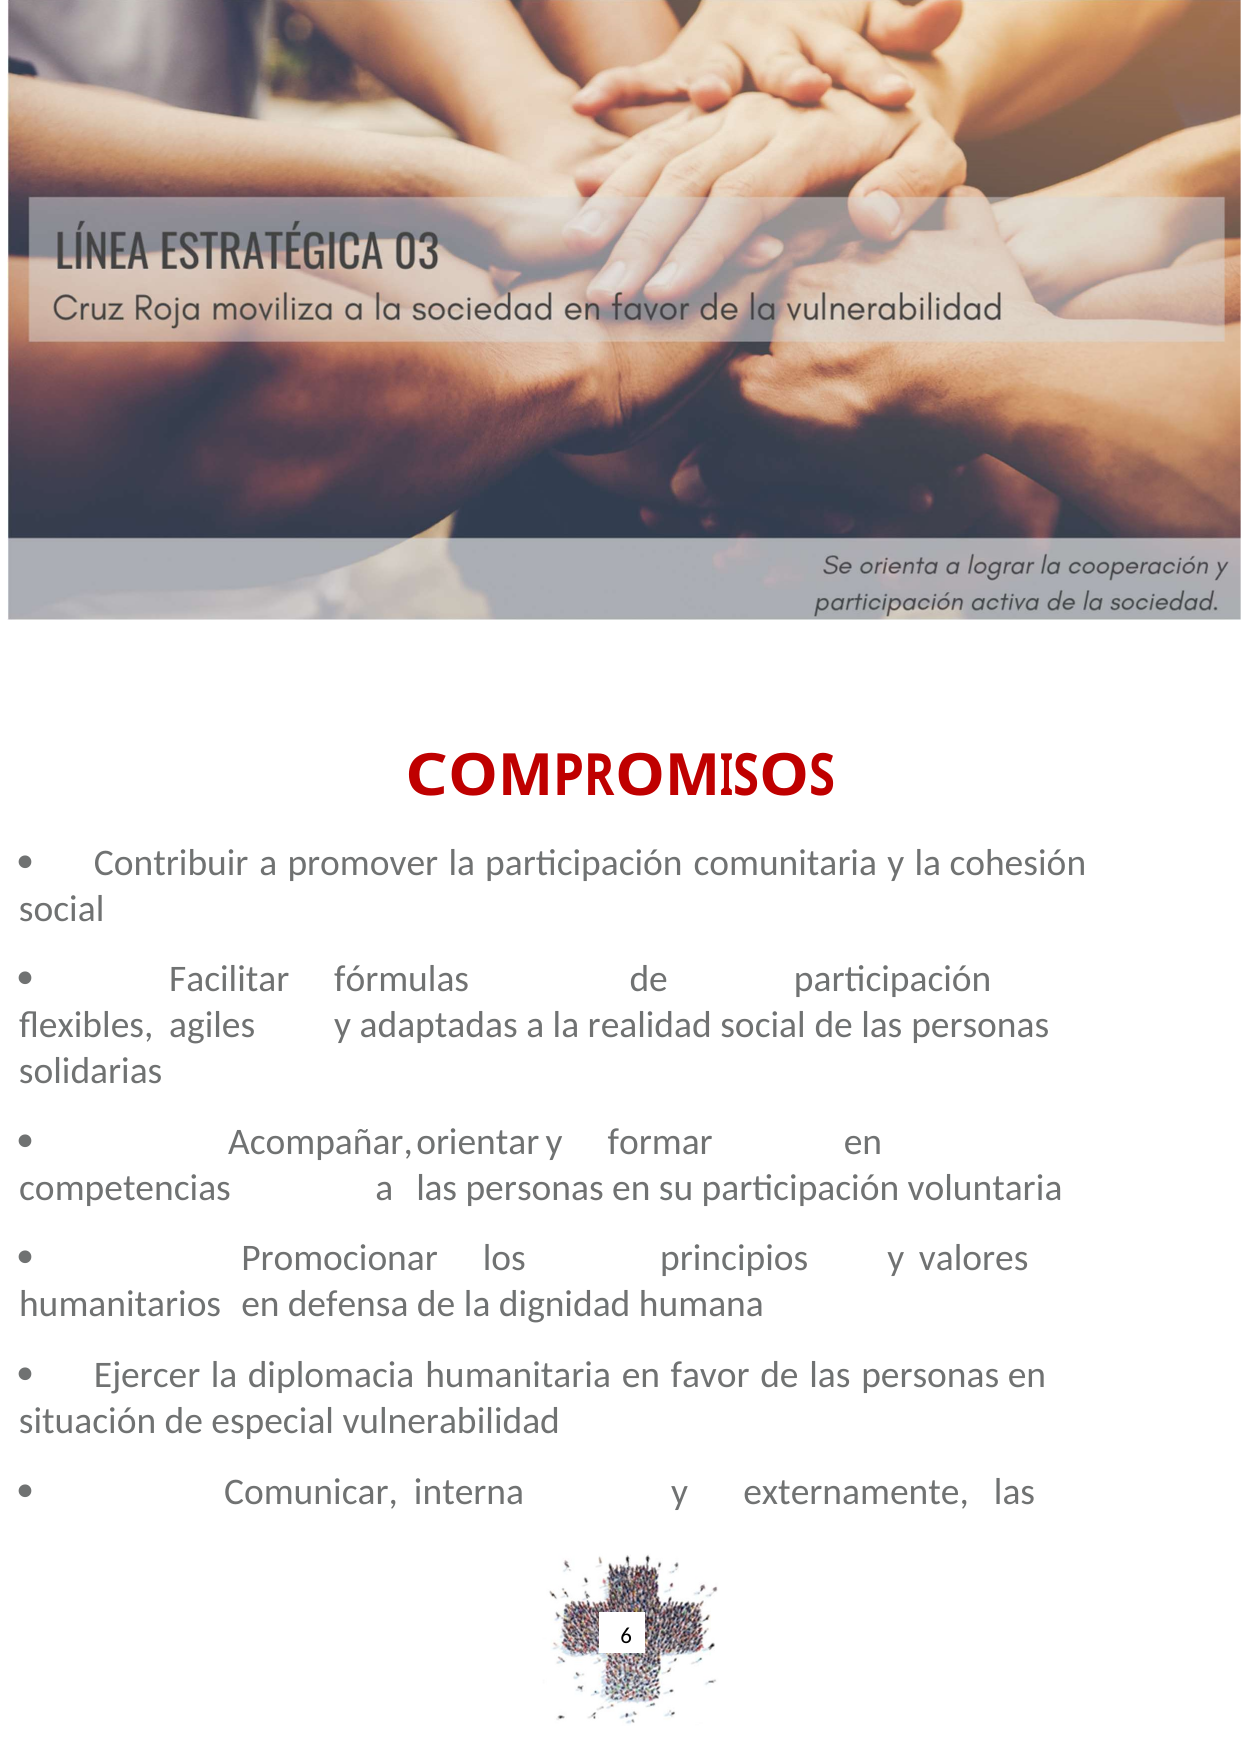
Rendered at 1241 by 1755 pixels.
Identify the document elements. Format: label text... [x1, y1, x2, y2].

list Ejercer la diplomacia humanitaria en favor de las personas en situación de especial vulnerabilidad [19, 1351, 1093, 1443]
list Facilitar fórmulas de participación flexibles, agiles y adaptadas a la realidad social de las personas solidarias [19, 955, 1093, 1093]
list Contribuir a promover la participación comunitaria y la cohesión social [19, 839, 1093, 930]
list Promocionar los principios y valores humanitarios en defensa de la dignidad humana [19, 1234, 1093, 1326]
subtitle COMPROMISOS [146, 733, 1094, 813]
list Comunicar, interna y externamente, las [19, 1468, 1093, 1514]
list Acompañar, orientar y formar en competencias a las personas en su participación voluntaria [19, 1118, 1093, 1209]
